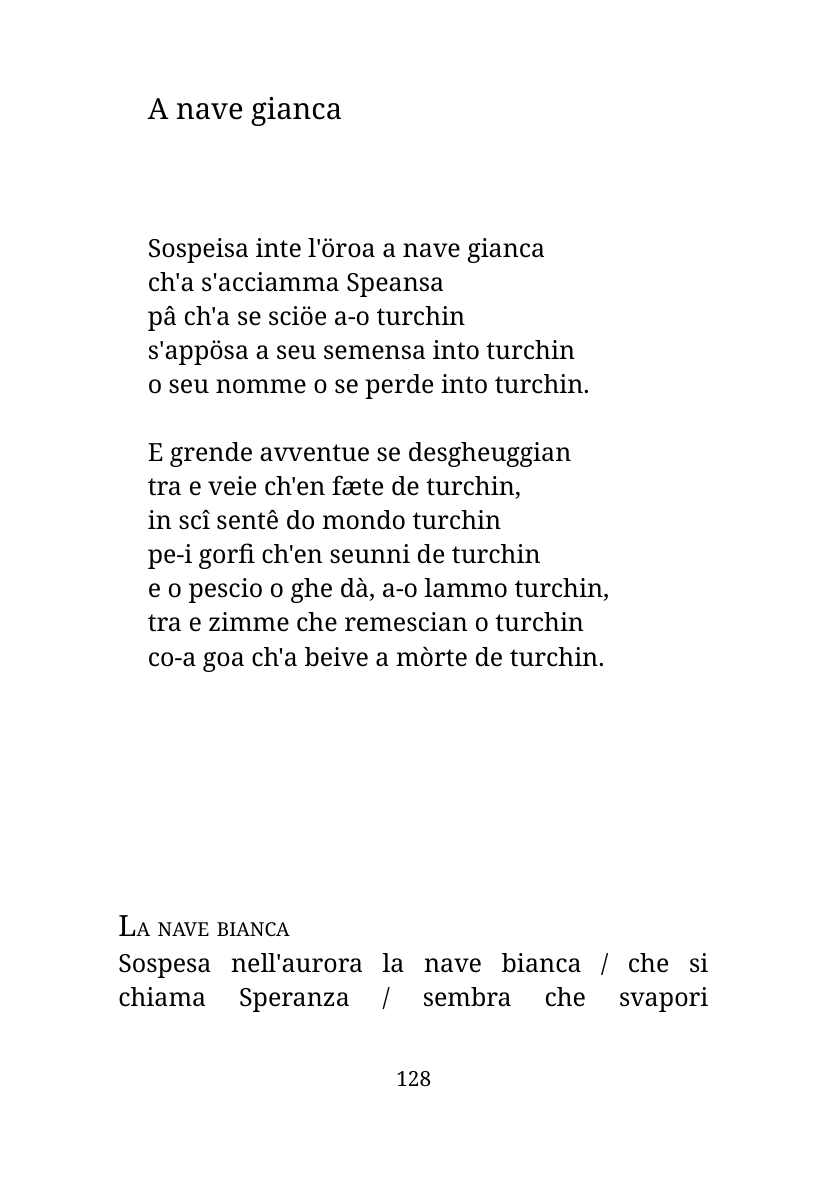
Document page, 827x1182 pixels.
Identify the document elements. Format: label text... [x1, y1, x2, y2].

text in scî sentê do mondo turchin [118, 503, 709, 537]
text pâ ch'a se sciöe a-o turchin [118, 298, 709, 333]
text s'appösa a seu semensa into turchin [118, 333, 709, 367]
text Sospesa nell'aurora la nave bianca / che si chiama Speranza / sembra che svapori [118, 945, 709, 1013]
text La nave bianca [118, 906, 709, 945]
text co-a goa ch'a beive a mòrte de turchin. [118, 639, 709, 673]
text ch'a s'acciamma Speansa [118, 264, 709, 298]
text A nave gianca [118, 88, 709, 128]
text pe-i gorfi ch'en seunni de turchin [118, 537, 709, 571]
text tra e veie ch'en fæte de turchin, [118, 469, 709, 503]
text o seu nomme o se perde into turchin. [118, 367, 709, 401]
text Sospeisa inte l'öroa a nave gianca [118, 230, 709, 264]
text tra e zimme che remescian o turchin [118, 605, 709, 639]
text E grende avventue se desgheuggian [118, 435, 709, 469]
text e o pescio o ghe dà, a-o lammo turchin, [118, 571, 709, 605]
